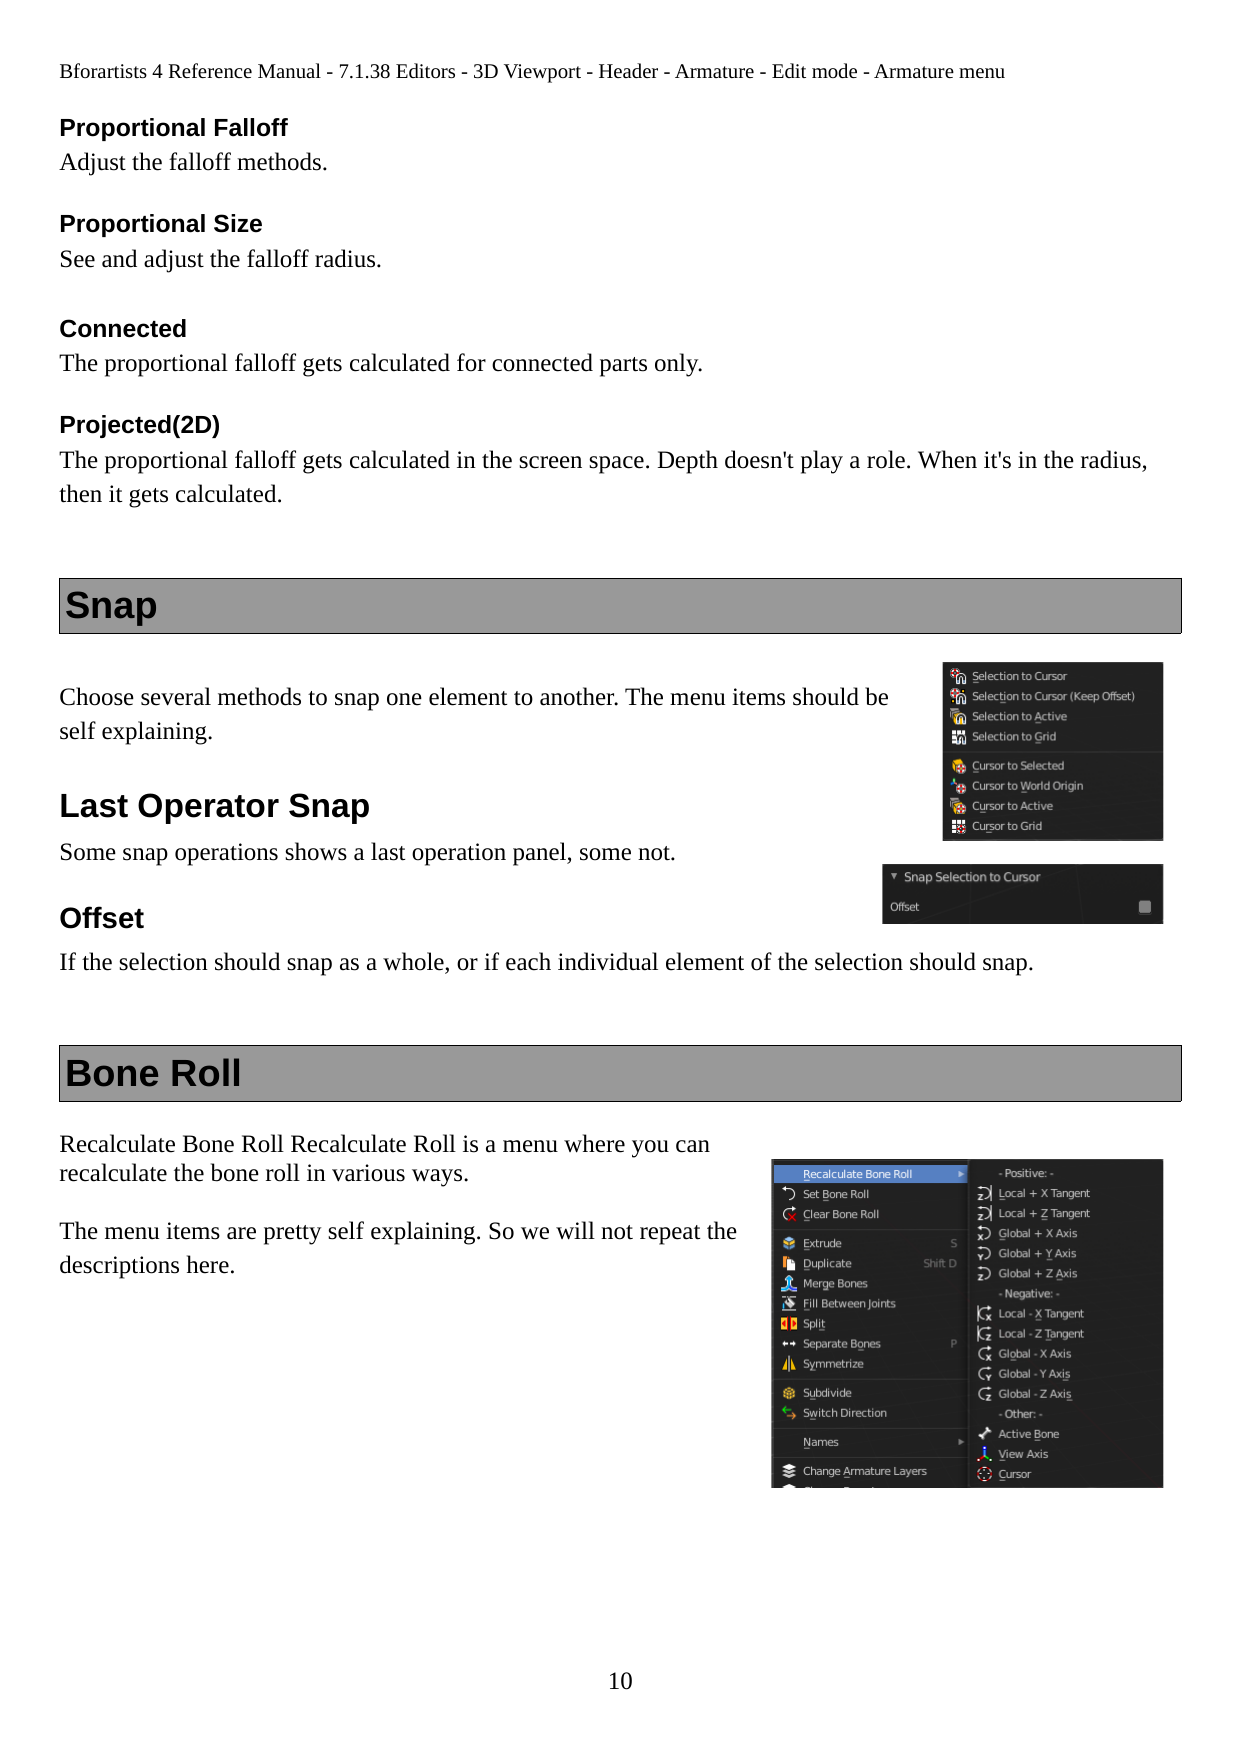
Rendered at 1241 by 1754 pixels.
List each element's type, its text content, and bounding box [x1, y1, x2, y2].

picture [942, 662, 1164, 841]
text The menu items are pretty self explaining. So we will not repeat the descriptions here. [59, 1216, 771, 1279]
table_header Snap [60, 579, 1181, 633]
text See and adjust the falloff radius. [59, 244, 1181, 272]
subtitle Last Operator Snap [59, 786, 942, 825]
subtitle Proportional Size [59, 209, 1181, 237]
picture [882, 864, 1164, 924]
subtitle Offset [59, 901, 1181, 935]
text Adjust the falloff methods. [59, 147, 1181, 176]
text Some snap operations shows a last operation panel, some not. [59, 837, 1181, 866]
text The proportional falloff gets calculated for connected parts only. [59, 348, 1181, 377]
subtitle Connected [59, 314, 1181, 342]
subtitle Projected(2D) [59, 410, 1181, 439]
subtitle Proportional Falloff [59, 113, 1181, 141]
text The proportional falloff gets calculated in the screen space. Depth doesn't play a role. When it's in the radius, then it gets calculated. [59, 445, 1181, 508]
subtitle [1164, 786, 1181, 825]
text If the selection should snap as a whole, or if each individual element of the selection should snap. [59, 947, 1181, 976]
text Recalculate Bone Roll Recalculate Roll is a menu where you can recalculate the bone roll in various ways. [59, 1129, 1181, 1187]
table_header Bone Roll [60, 1046, 1181, 1101]
picture [771, 1159, 1164, 1488]
text Choose several methods to snap one element to another. The menu items should be self explaining. [59, 682, 942, 745]
